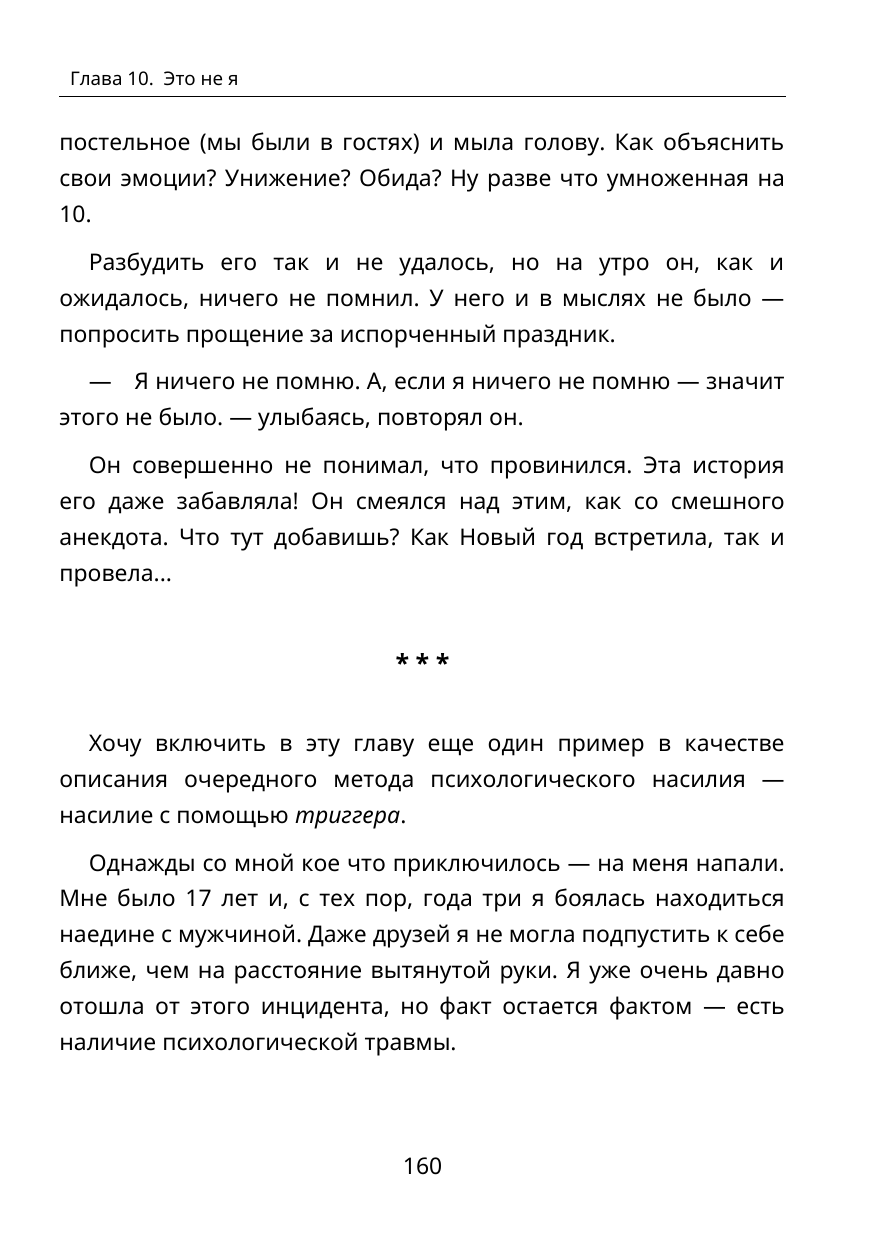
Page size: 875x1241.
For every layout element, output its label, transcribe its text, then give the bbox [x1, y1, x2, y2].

subtitle * * * [59, 646, 786, 680]
text Разбудить его так и не удалось, но на утро он, как и ожидалось, ничего не помнил. У него и в мыслях не было — попросить прощение за испорченный праздник. [59, 246, 786, 349]
text постельное (мы были в гостях) и мыла голову. Как объяснить свои эмоции? Унижение? Обида? Ну разве что умноженная на 10. [59, 126, 786, 229]
text Однажды со мной кое что приключилось — на меня напали. Мне было 17 лет и, с тех пор, года три я боялась находиться наедине с мужчиной. Даже друзей я не могла подпустить к себе ближе, чем на расстояние вытянутой руки. Я уже очень давно отошла от этого инцидента, но факт остается фактом — есть наличие психологической травмы. [59, 846, 786, 1057]
text Он совершенно не понимал, что провинился. Эта история его даже забавляла! Он смеялся над этим, как со смешного анекдота. Что тут добавишь? Как Новый год встретила, так и провела... [59, 449, 786, 588]
text Хочу включить в эту главу еще один пример в качестве описания очередного метода психологического насилия — насилие с помощью триггера. [59, 727, 786, 830]
list Я ничего не помню. А, если я ничего не помню — значит этого не было. — улыбаясь, повторял он. [59, 365, 786, 432]
